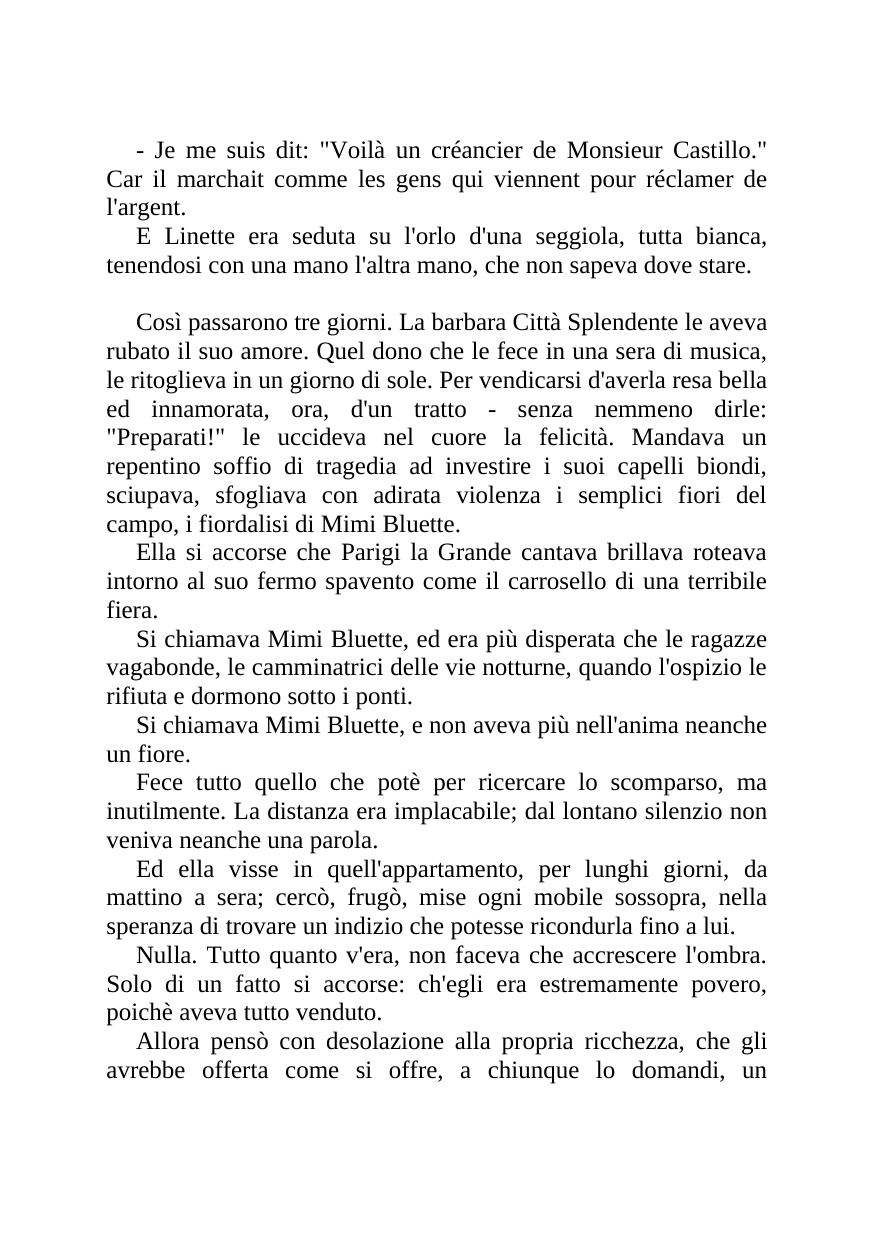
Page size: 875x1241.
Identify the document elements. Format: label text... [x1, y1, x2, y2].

text Si chiamava Mimi Bluette, e non aveva più nell'anima neanche un fiore. [106, 710, 768, 767]
text Ella si accorse che Parigi la Grande cantava brillava roteava intorno al suo fermo spavento come il carrosello di una terribile fiera. [106, 537, 768, 624]
text Così passarono tre giorni. La barbara Città Splendente le aveva rubato il suo amore. Quel dono che le fece in una sera di musica, le ritoglieva in un giorno di sole. Per vendicarsi d'averla resa bella ed innamorata, ora, d'un tratto - senza nemmeno dirle: "Preparati!" le uccideva nel cuore la felicità. Mandava un repentino soffio di tragedia ad investire i suoi capelli biondi, sciupava, sfogliava con adirata violenza i semplici fiori del campo, i fiordalisi di Mimi Bluette. [106, 307, 768, 537]
text E Linette era seduta su l'orlo d'una seggiola, tutta bianca, tenendosi con una mano l'altra mano, che non sapeva dove stare. [106, 221, 768, 279]
text Fece tutto quello che potè per ricercare lo scomparso, ma inutilmente. La distanza era implacabile; dal lontano silenzio non veniva neanche una parola. [106, 767, 768, 854]
text - Je me suis dit: "Voilà un créancier de Monsieur Castillo." Car il marchait comme les gens qui viennent pour réclamer de l'argent. [106, 135, 768, 221]
text Si chiamava Mimi Bluette, ed era più disperata che le ragazze vagabonde, le camminatrici delle vie notturne, quando l'ospizio le rifiuta e dormono sotto i ponti. [106, 624, 768, 710]
text Ed ella visse in quell'appartamento, per lunghi giorni, da mattino a sera; cercò, frugò, mise ogni mobile sossopra, nella speranza di trovare un indizio che potesse ricondurla fino a lui. [106, 854, 768, 940]
text Allora pensò con desolazione alla propria ricchezza, che gli avrebbe offerta come si offre, a chiunque lo domandi, un [106, 1026, 768, 1084]
text Nulla. Tutto quanto v'era, non faceva che accrescere l'ombra. Solo di un fatto si accorse: ch'egli era estremamente povero, poichè aveva tutto venduto. [106, 940, 768, 1026]
